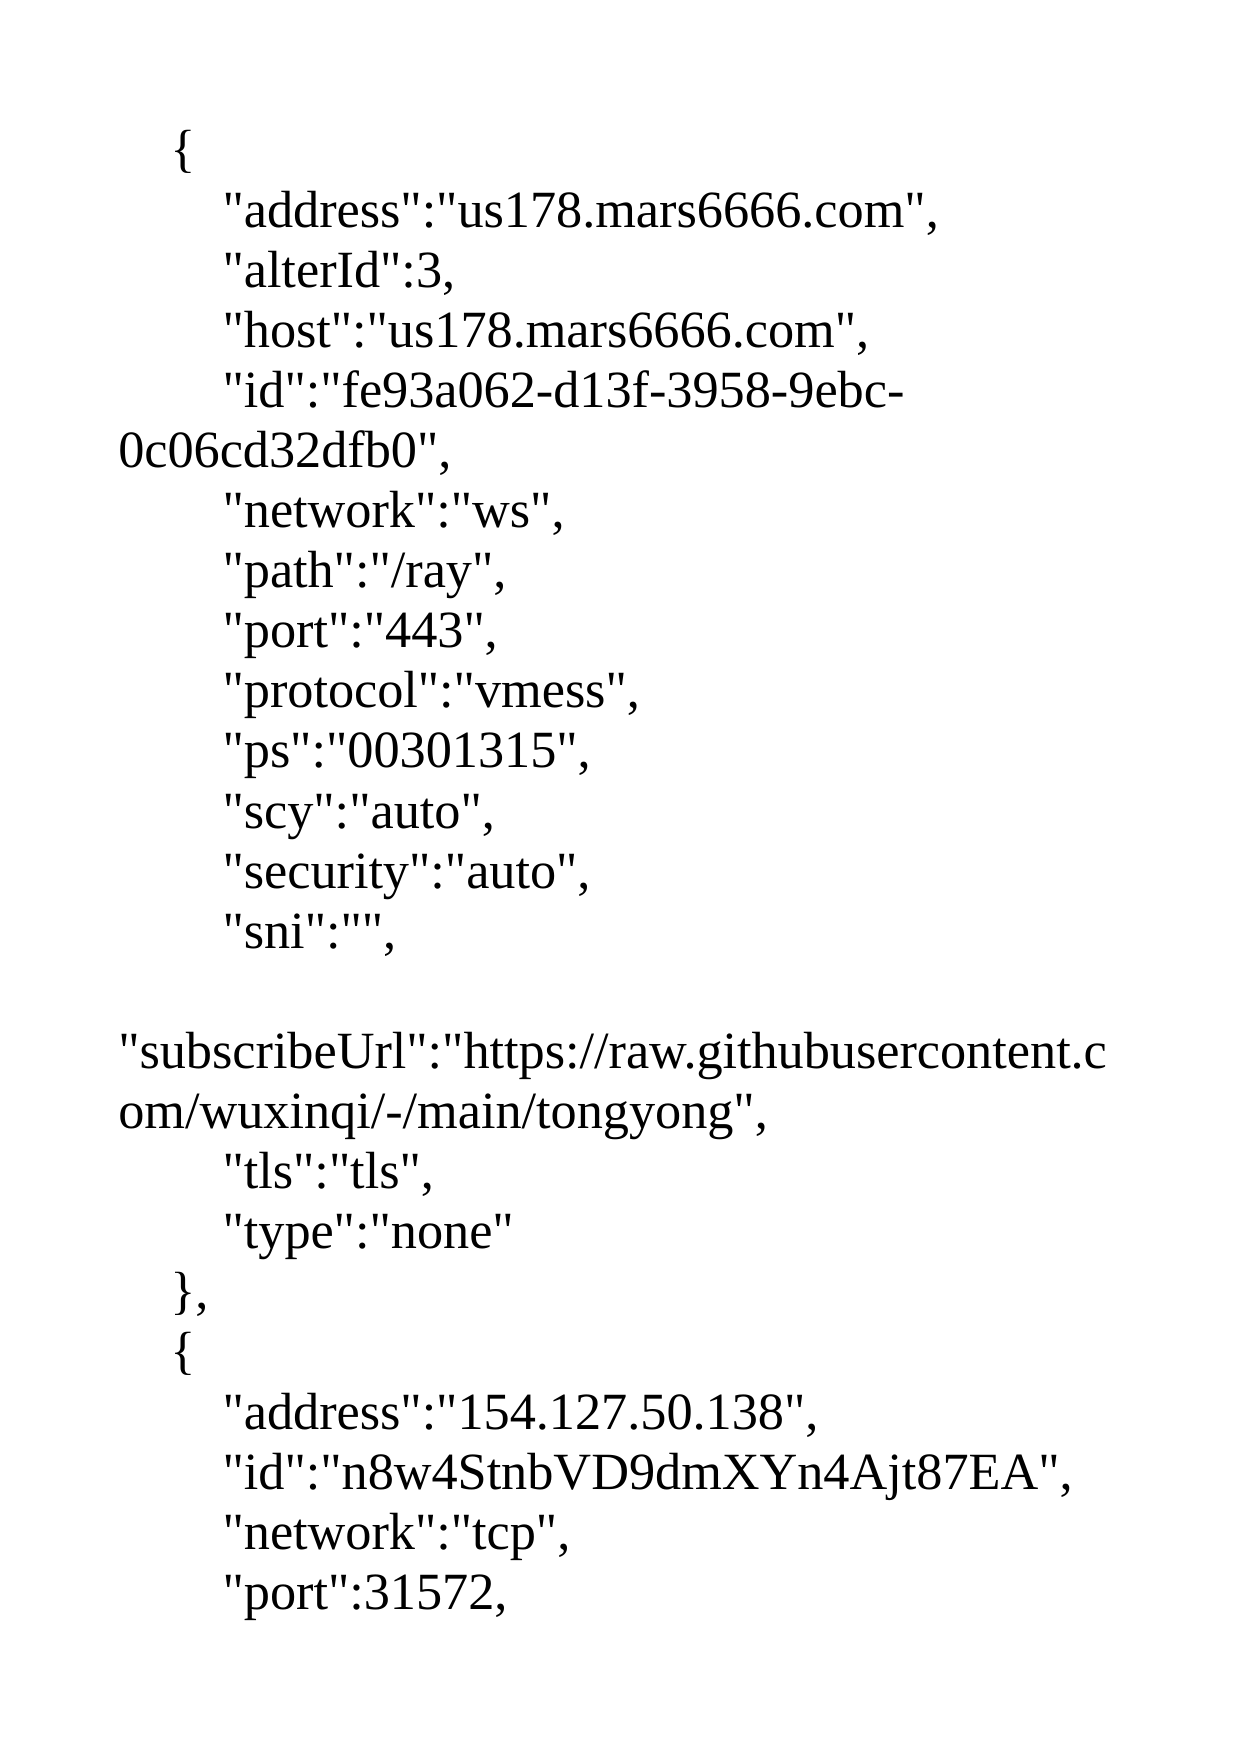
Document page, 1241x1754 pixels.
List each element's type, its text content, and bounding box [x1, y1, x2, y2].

text "type":"none" [118, 1200, 1122, 1260]
text "port":31572, [118, 1561, 1122, 1621]
text "address":"154.127.50.138", [118, 1380, 1122, 1440]
text "id":"n8w4StnbVD9dmXYn4Ajt87EA", [118, 1440, 1122, 1501]
text "path":"/ray", [118, 539, 1122, 599]
text "tls":"tls", [118, 1140, 1122, 1200]
text "host":"us178.mars6666.com", [118, 298, 1122, 358]
text { [118, 1320, 1122, 1380]
text "subscribeUrl":"https://raw.githubusercontent.com/wuxinqi/-/main/tongyong", [118, 959, 1122, 1140]
text "network":"tcp", [118, 1501, 1122, 1561]
text }, [118, 1260, 1122, 1320]
text "security":"auto", [118, 839, 1122, 899]
text "address":"us178.mars6666.com", [118, 178, 1122, 238]
text "port":"443", [118, 599, 1122, 659]
text "ps":"00301315", [118, 719, 1122, 779]
text "alterId":3, [118, 238, 1122, 298]
text "scy":"auto", [118, 779, 1122, 839]
text "sni":"", [118, 899, 1122, 959]
text "protocol":"vmess", [118, 659, 1122, 719]
text "id":"fe93a062-d13f-3958-9ebc-0c06cd32dfb0", [118, 358, 1122, 479]
text "network":"ws", [118, 479, 1122, 539]
text { [118, 118, 1122, 178]
